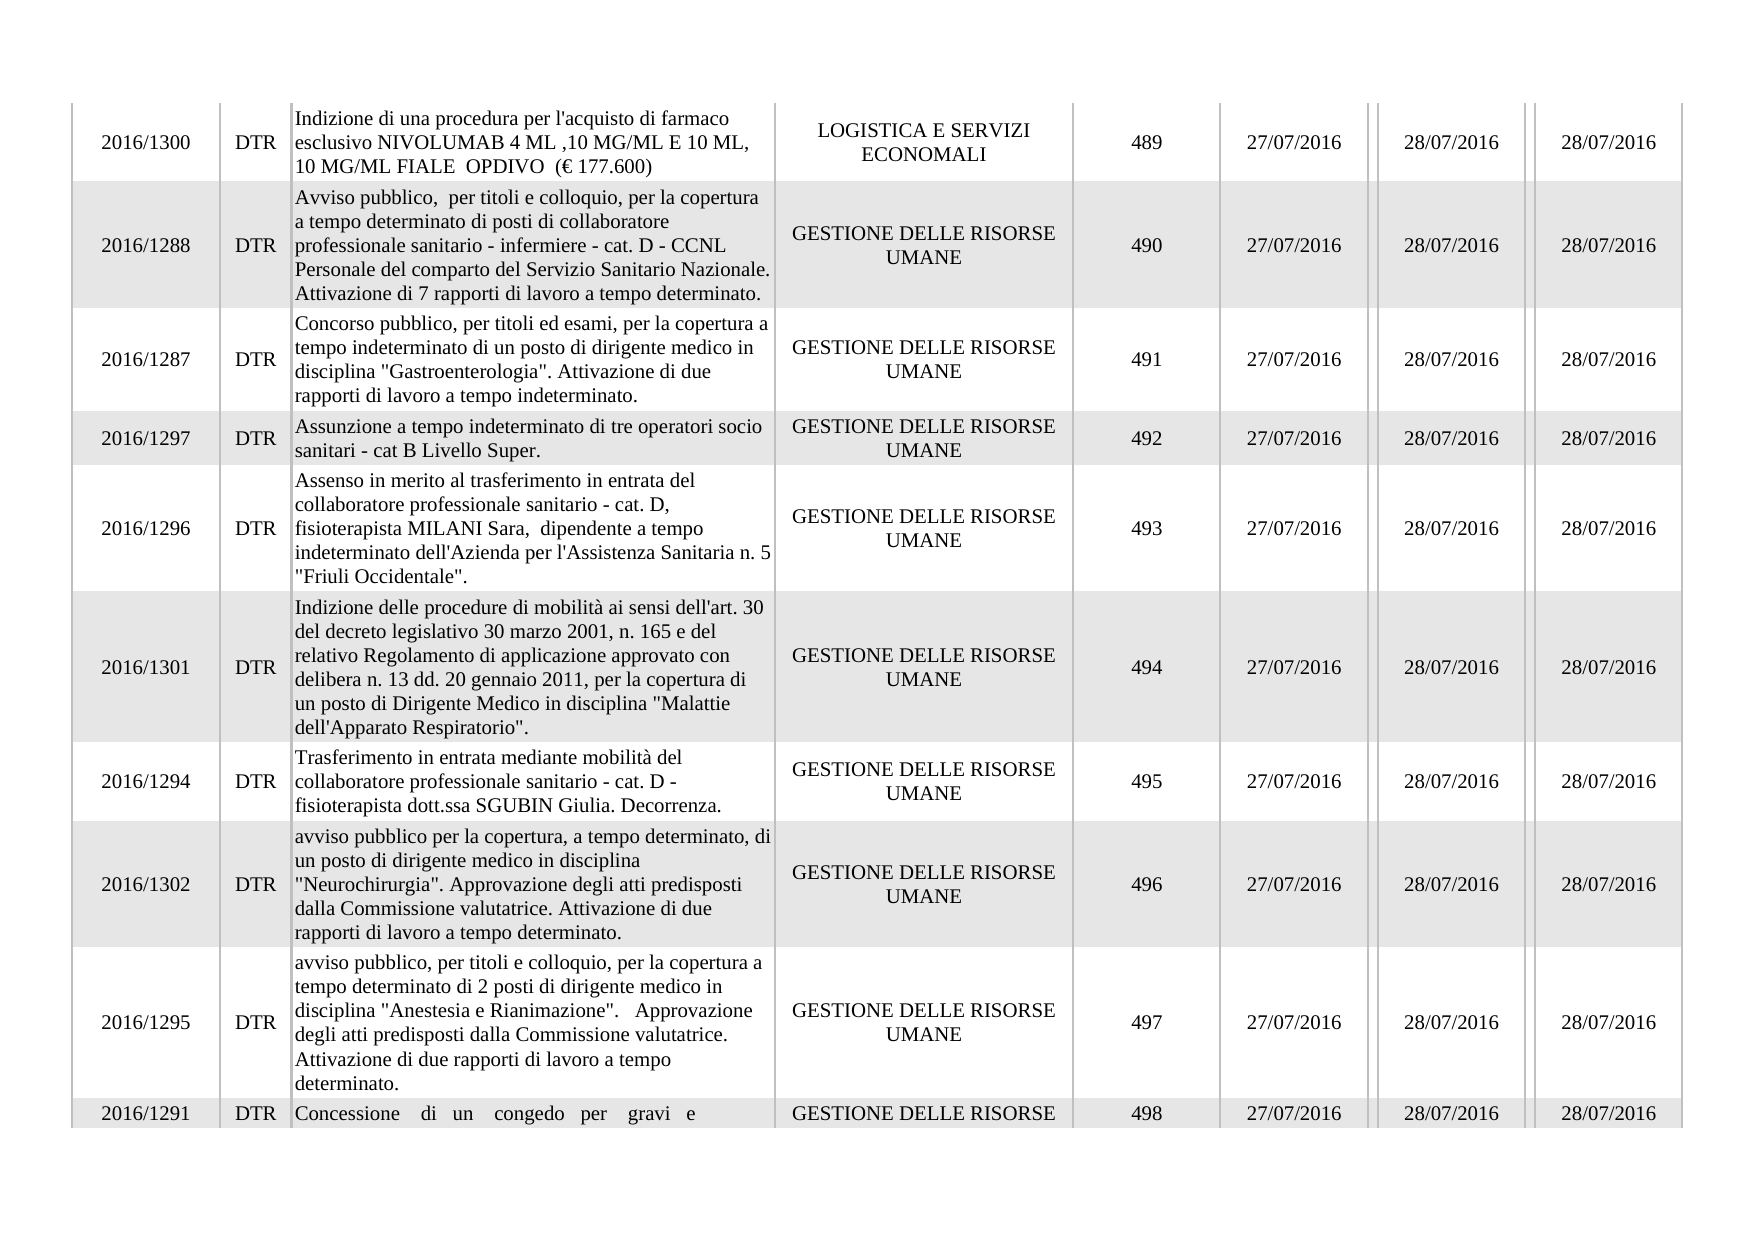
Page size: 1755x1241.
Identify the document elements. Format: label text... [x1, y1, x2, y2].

table_cell 2016/1287 [73, 308, 219, 411]
table_cell [1526, 411, 1534, 465]
table_cell 27/07/2016 [1221, 308, 1367, 411]
table_cell avviso pubblico per la copertura, a tempo determinato, di un posto di dirigente medico in disciplina "Neurochirurgia". Approvazione degli atti predisposti dalla Commissione valutatrice. Attivazione di due rapporti di lavoro a tempo determinato. [293, 821, 774, 947]
table_cell 2016/1301 [73, 591, 219, 742]
table_cell avviso pubblico, per titoli e colloquio, per la copertura a tempo determinato di 2 posti di dirigente medico in disciplina "Anestesia e Rianimazione". Approvazione degli atti predisposti dalla Commissione valutatrice. Attivazione di due rapporti di lavoro a tempo determinato. [293, 947, 774, 1098]
table_cell 2016/1297 [73, 411, 219, 465]
table_cell 497 [1074, 947, 1219, 1098]
table_cell [1526, 742, 1534, 821]
table_cell 28/07/2016 [1536, 947, 1681, 1098]
table_cell 28/07/2016 [1379, 742, 1524, 821]
table_cell 498 [1074, 1098, 1219, 1128]
table_cell Assenso in merito al trasferimento in entrata del collaboratore professionale sanitario - cat. D, fisioterapista MILANI Sara, dipendente a tempo indeterminato dell'Azienda per l'Assistenza Sanitaria n. 5 "Friuli Occidentale". [293, 465, 774, 591]
table_cell GESTIONE DELLE RISORSE UMANE [776, 742, 1072, 821]
table_cell 28/07/2016 [1379, 947, 1524, 1098]
table_cell 28/07/2016 [1379, 103, 1524, 181]
table_cell Avviso pubblico, per titoli e colloquio, per la copertura a tempo determinato di posti di collaboratore professionale sanitario - infermiere - cat. D - CCNL Personale del comparto del Servizio Sanitario Nazionale. Attivazione di 7 rapporti di lavoro a tempo determinato. [293, 181, 774, 308]
table_cell 2016/1294 [73, 742, 219, 821]
table_cell 493 [1074, 465, 1219, 591]
table_cell [1526, 308, 1534, 411]
table_cell 489 [1074, 103, 1219, 181]
table_cell [1526, 821, 1534, 947]
table_cell 28/07/2016 [1379, 308, 1524, 411]
table_cell Assunzione a tempo indeterminato di tre operatori socio sanitari - cat B Livello Super. [293, 411, 774, 465]
table_cell [1369, 103, 1377, 181]
table_cell GESTIONE DELLE RISORSE UMANE [776, 591, 1072, 742]
table_cell [1526, 465, 1534, 591]
table_cell 28/07/2016 [1379, 821, 1524, 947]
table_cell [1369, 465, 1377, 591]
table_cell [1369, 308, 1377, 411]
table_cell 27/07/2016 [1221, 181, 1367, 308]
table_cell GESTIONE DELLE RISORSE UMANE [776, 947, 1072, 1098]
table_cell 28/07/2016 [1379, 1098, 1524, 1128]
table_cell 28/07/2016 [1536, 465, 1681, 591]
table_cell 492 [1074, 411, 1219, 465]
table_cell GESTIONE DELLE RISORSE UMANE [776, 181, 1072, 308]
table_cell 2016/1288 [73, 181, 219, 308]
table_cell DTR [221, 591, 290, 742]
table_cell 27/07/2016 [1221, 1098, 1367, 1128]
table_cell [1369, 947, 1377, 1098]
table_cell [1369, 1098, 1377, 1128]
table_cell Indizione di una procedura per l'acquisto di farmaco esclusivo NIVOLUMAB 4 ML ,10 MG/ML E 10 ML, 10 MG/ML FIALE OPDIVO (€ 177.600) [293, 103, 774, 181]
table_cell 27/07/2016 [1221, 947, 1367, 1098]
table_cell 2016/1296 [73, 465, 219, 591]
table_cell DTR [221, 821, 290, 947]
table_cell 2016/1302 [73, 821, 219, 947]
table_cell 491 [1074, 308, 1219, 411]
table_cell Concorso pubblico, per titoli ed esami, per la copertura a tempo indeterminato di un posto di dirigente medico in disciplina "Gastroenterologia". Attivazione di due rapporti di lavoro a tempo indeterminato. [293, 308, 774, 411]
table_cell GESTIONE DELLE RISORSE UMANE [776, 411, 1072, 465]
table_cell [1369, 821, 1377, 947]
table_cell [1369, 591, 1377, 742]
table_cell Concessione di un congedo per gravi e [293, 1098, 774, 1128]
table_cell GESTIONE DELLE RISORSE UMANE [776, 465, 1072, 591]
table_cell DTR [221, 947, 290, 1098]
table_cell GESTIONE DELLE RISORSE UMANE [776, 308, 1072, 411]
table_cell 28/07/2016 [1536, 1098, 1681, 1128]
table_cell 28/07/2016 [1536, 742, 1681, 821]
table_cell [1369, 181, 1377, 308]
table_cell [1526, 1098, 1534, 1128]
table_cell 28/07/2016 [1536, 181, 1681, 308]
table_cell 27/07/2016 [1221, 742, 1367, 821]
table_cell DTR [221, 465, 290, 591]
table_cell GESTIONE DELLE RISORSE [776, 1098, 1072, 1128]
table_cell DTR [221, 103, 290, 181]
table_cell 28/07/2016 [1379, 591, 1524, 742]
table_cell 27/07/2016 [1221, 411, 1367, 465]
table_cell DTR [221, 1098, 290, 1128]
table_cell [1526, 103, 1534, 181]
table_cell 494 [1074, 591, 1219, 742]
table_cell DTR [221, 308, 290, 411]
table_cell 490 [1074, 181, 1219, 308]
table_cell 28/07/2016 [1536, 821, 1681, 947]
table_cell 28/07/2016 [1379, 411, 1524, 465]
table_cell 27/07/2016 [1221, 103, 1367, 181]
table_cell [1526, 591, 1534, 742]
table_cell 28/07/2016 [1379, 181, 1524, 308]
table_cell [1526, 181, 1534, 308]
table_cell DTR [221, 742, 290, 821]
table_cell 28/07/2016 [1536, 308, 1681, 411]
table_cell 28/07/2016 [1536, 103, 1681, 181]
table_cell DTR [221, 411, 290, 465]
table_cell Trasferimento in entrata mediante mobilità del collaboratore professionale sanitario - cat. D - fisioterapista dott.ssa SGUBIN Giulia. Decorrenza. [293, 742, 774, 821]
table_cell 27/07/2016 [1221, 821, 1367, 947]
table_cell 27/07/2016 [1221, 465, 1367, 591]
table_cell 496 [1074, 821, 1219, 947]
table_cell GESTIONE DELLE RISORSE UMANE [776, 821, 1072, 947]
table_cell 495 [1074, 742, 1219, 821]
table_cell LOGISTICA E SERVIZI ECONOMALI [776, 103, 1072, 181]
table_cell 28/07/2016 [1536, 411, 1681, 465]
table_cell Indizione delle procedure di mobilità ai sensi dell'art. 30 del decreto legislativo 30 marzo 2001, n. 165 e del relativo Regolamento di applicazione approvato con delibera n. 13 dd. 20 gennaio 2011, per la copertura di un posto di Dirigente Medico in disciplina "Malattie dell'Apparato Respiratorio". [293, 591, 774, 742]
table_cell [1526, 947, 1534, 1098]
table_cell 2016/1291 [73, 1098, 219, 1128]
table_cell [1369, 742, 1377, 821]
table_cell [1369, 411, 1377, 465]
table_cell 28/07/2016 [1536, 591, 1681, 742]
table_cell 2016/1295 [73, 947, 219, 1098]
table_cell 28/07/2016 [1379, 465, 1524, 591]
table_cell 27/07/2016 [1221, 591, 1367, 742]
table_cell 2016/1300 [73, 103, 219, 181]
table_cell DTR [221, 181, 290, 308]
